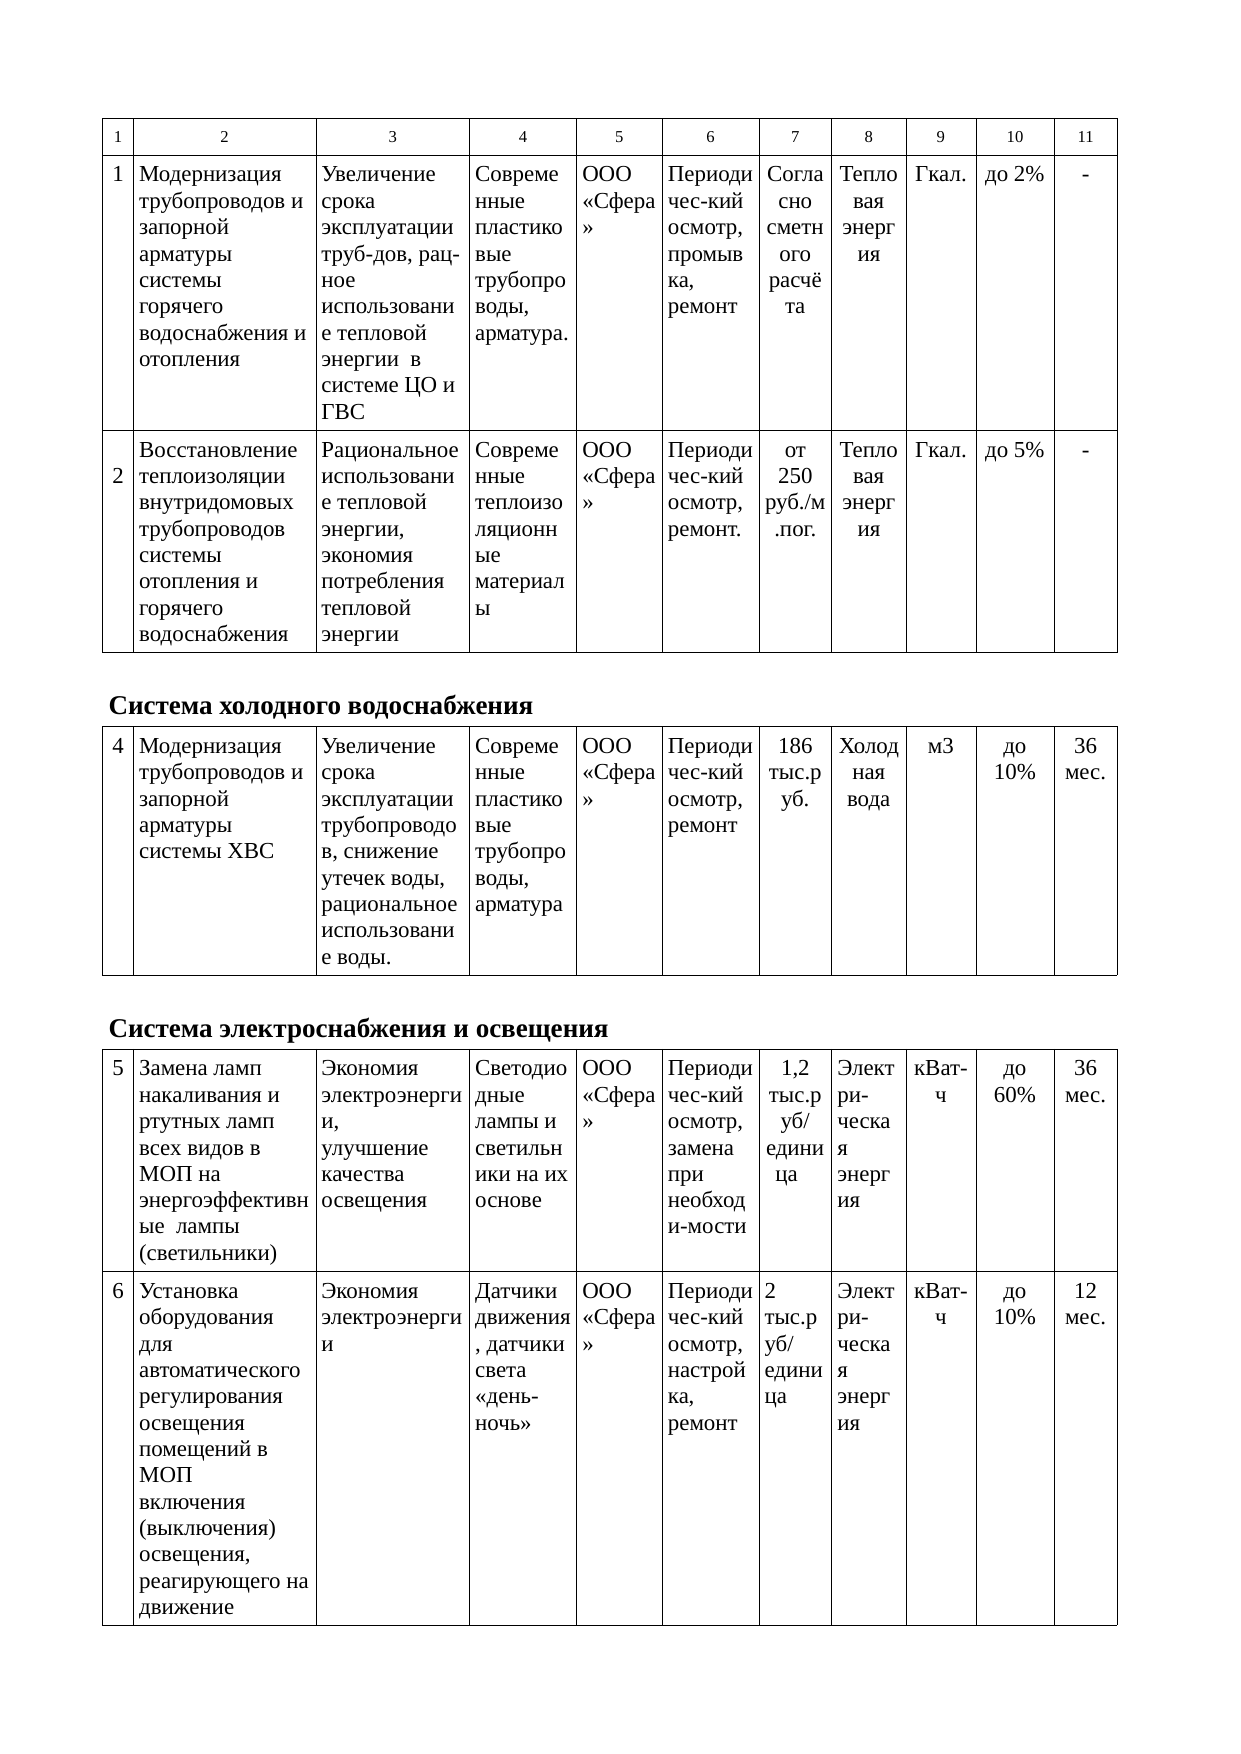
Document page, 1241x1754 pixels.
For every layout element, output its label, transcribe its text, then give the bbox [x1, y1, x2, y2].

table_cell до 2% [977, 156, 1054, 430]
table_cell [1118, 1271, 1122, 1625]
table_cell Установка оборудования для автоматического регулирования освещения помещений в МОП включения (выключения) освещения, реагирующего на движение [134, 1272, 316, 1625]
table_cell [1118, 118, 1122, 155]
table_cell ООО «Сфера» [577, 727, 662, 975]
table_cell Согласно сметного расчёта [760, 156, 831, 430]
table_cell 6 [663, 119, 759, 155]
table_cell [1118, 155, 1122, 430]
table_cell Увеличение срока эксплуатации трубопроводов, снижение утечек воды, рациональное использование воды. [317, 727, 469, 975]
table_cell кВат-ч [907, 1272, 976, 1625]
table_cell 11 [1055, 119, 1117, 155]
table_cell 10 [977, 119, 1054, 155]
table_cell Экономия электроэнергии, улучшение качества освещения [317, 1050, 469, 1271]
table_cell [1118, 1049, 1122, 1271]
table_cell ООО «Сфера» [577, 156, 662, 430]
table_cell Модернизация трубопроводов и запорной арматуры системы горячего водоснабжения и отопления [134, 156, 316, 430]
table_cell 5 [577, 119, 662, 155]
table_cell Система электроснабжения и освещения [103, 975, 1122, 1049]
table_cell до 5% [977, 431, 1054, 652]
table_cell Периодичес-кий осмотр, замена при необходи-мости [663, 1050, 759, 1271]
table_cell до 10% [977, 1272, 1054, 1625]
table_cell 1 [103, 156, 133, 430]
table_cell 4 [470, 119, 576, 155]
table_cell Светодиодные лампы и светильники на их основе [470, 1050, 576, 1271]
table_cell Модернизация трубопроводов и запорной арматуры системы ХВС [134, 727, 316, 975]
table_cell Увеличение срока эксплуатации труб-дов, рац-ное использование тепловой энергии в системе ЦО и ГВС [317, 156, 469, 430]
table_cell - [1055, 431, 1117, 652]
table_cell Тепловая энергия [832, 431, 906, 652]
table_cell Современные пластиковые трубопроводы, арматура [470, 727, 576, 975]
table_cell 3 [317, 119, 469, 155]
table_cell кВат-ч [907, 1050, 976, 1271]
table_cell Периодичес-кий осмотр, настройка, ремонт [663, 1272, 759, 1625]
table_cell Гкал. [907, 431, 976, 652]
table_cell 2 [134, 119, 316, 155]
table_cell - [1055, 156, 1117, 430]
table_cell от 250 руб./м.пог. [760, 431, 831, 652]
table_cell Периодичес-кий осмотр, промывка, ремонт [663, 156, 759, 430]
table_cell Восстановление теплоизоляции внутридомовых трубопроводов системы отопления и горячего водоснабжения [134, 431, 316, 652]
table_cell 12 мес. [1055, 1272, 1117, 1625]
table_cell Современные пластиковые трубопроводы, арматура. [470, 156, 576, 430]
table_cell Электри-ческая энергия [832, 1050, 906, 1271]
table_cell 5 [103, 1050, 133, 1271]
table_cell 8 [832, 119, 906, 155]
table_cell 7 [760, 119, 831, 155]
table_cell Рациональное использование тепловой энергии, экономия потребления тепловой энергии [317, 431, 469, 652]
table_cell ООО «Сфера» [577, 431, 662, 652]
table_cell ООО «Сфера» [577, 1050, 662, 1271]
table_cell Замена ламп накаливания и ртутных ламп всех видов в МОП на энергоэффективные лампы (светильники) [134, 1050, 316, 1271]
table_cell 1 [103, 119, 133, 155]
table_cell 1,2 тыс.руб/ единица [760, 1050, 831, 1271]
table_cell Тепловая энергия [832, 156, 906, 430]
table_cell до 10% [977, 727, 1054, 975]
table_cell 36 мес. [1055, 1050, 1117, 1271]
table_cell 2 [103, 431, 133, 652]
table_cell ООО «Сфера» [577, 1272, 662, 1625]
table_cell Периодичес-кий осмотр, ремонт [663, 727, 759, 975]
table_cell Периодичес-кий осмотр, ремонт. [663, 431, 759, 652]
table_cell 6 [103, 1272, 133, 1625]
table_cell 186 тыс.руб. [760, 727, 831, 975]
table_cell 9 [907, 119, 976, 155]
table_cell 2 тыс.руб/ единица [760, 1272, 831, 1625]
table_cell Холодная вода [832, 727, 906, 975]
table_cell [1118, 726, 1122, 975]
table_cell Экономия электроэнергии [317, 1272, 469, 1625]
table_cell [1118, 430, 1122, 652]
table_cell Гкал. [907, 156, 976, 430]
table_cell Электри-ческая энергия [832, 1272, 906, 1625]
table_cell 4 [103, 727, 133, 975]
table_cell Система холодного водоснабжения [103, 652, 1122, 726]
table_cell Датчики движения, датчики света «день-ночь» [470, 1272, 576, 1625]
table_cell до 60% [977, 1050, 1054, 1271]
table_cell 36 мес. [1055, 727, 1117, 975]
table_cell м3 [907, 727, 976, 975]
table_cell Современные теплоизоляционные материалы [470, 431, 576, 652]
